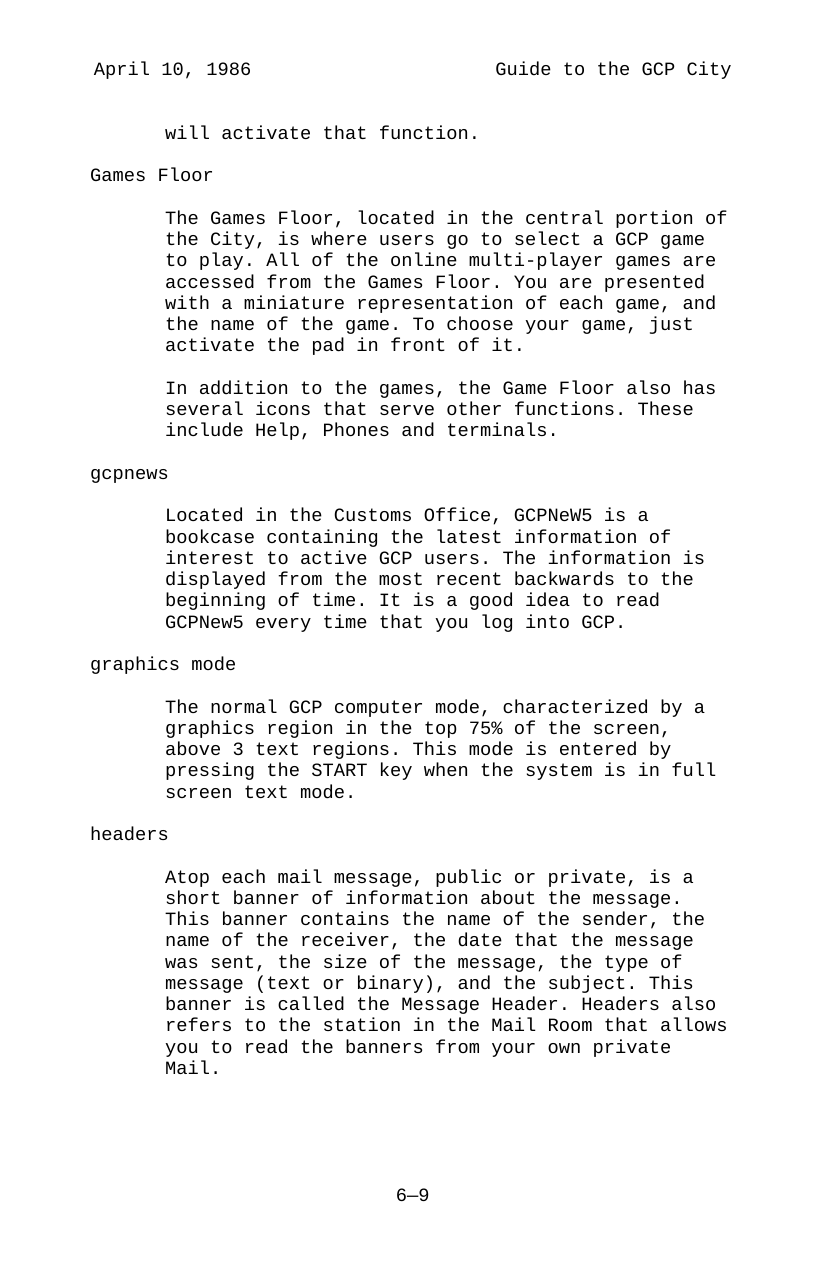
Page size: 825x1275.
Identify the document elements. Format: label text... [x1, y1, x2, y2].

text The Games Floor, located in the central por­tion of the City, is where users go to select a GCP game to play. All of the online multi-player games are accessed from the Games Floor. You are presented with a miniature representation of each game, and the name of the game. To choose your game, just activate the pad in front of it. [165, 209, 735, 357]
text In addition to the games, the Game Floor also has several icons that serve other functions. These include Help, Phones and terminals. [165, 379, 735, 442]
text 6—9 [90, 1186, 735, 1207]
text gcpnews [90, 464, 735, 485]
text graphics mode [90, 655, 735, 676]
text will activate that function. [165, 124, 735, 145]
text Games Floor [90, 166, 735, 187]
text headers [90, 825, 735, 846]
text April 10, 1986 Guide to the GCP City [90, 60, 735, 81]
text Atop each mail message, public or private, is a short banner of information about the mes­sage. This banner contains the name of the sender, the name of the receiver, the date that the message was sent, the size of the message, the type of message (text or binary), and the subject. This banner is called the Message Header. Headers also refers to the station in the Mail Room that allows you to read the banners from your own private Mail. [165, 867, 735, 1080]
text Located in the Customs Office, GCPNeW5 is a bookcase containing the latest information of interest to active GCP users. The informa­tion is displayed from the most recent back­wards to the beginning of time. It is a good idea to read GCPNew5 every time that you log into GCP. [165, 506, 735, 634]
text The normal GCP computer mode, characterized by a graphics region in the top 75% of the screen, above 3 text regions. This mode is entered by pressing the START key when the system is in full screen text mode. [165, 697, 735, 804]
